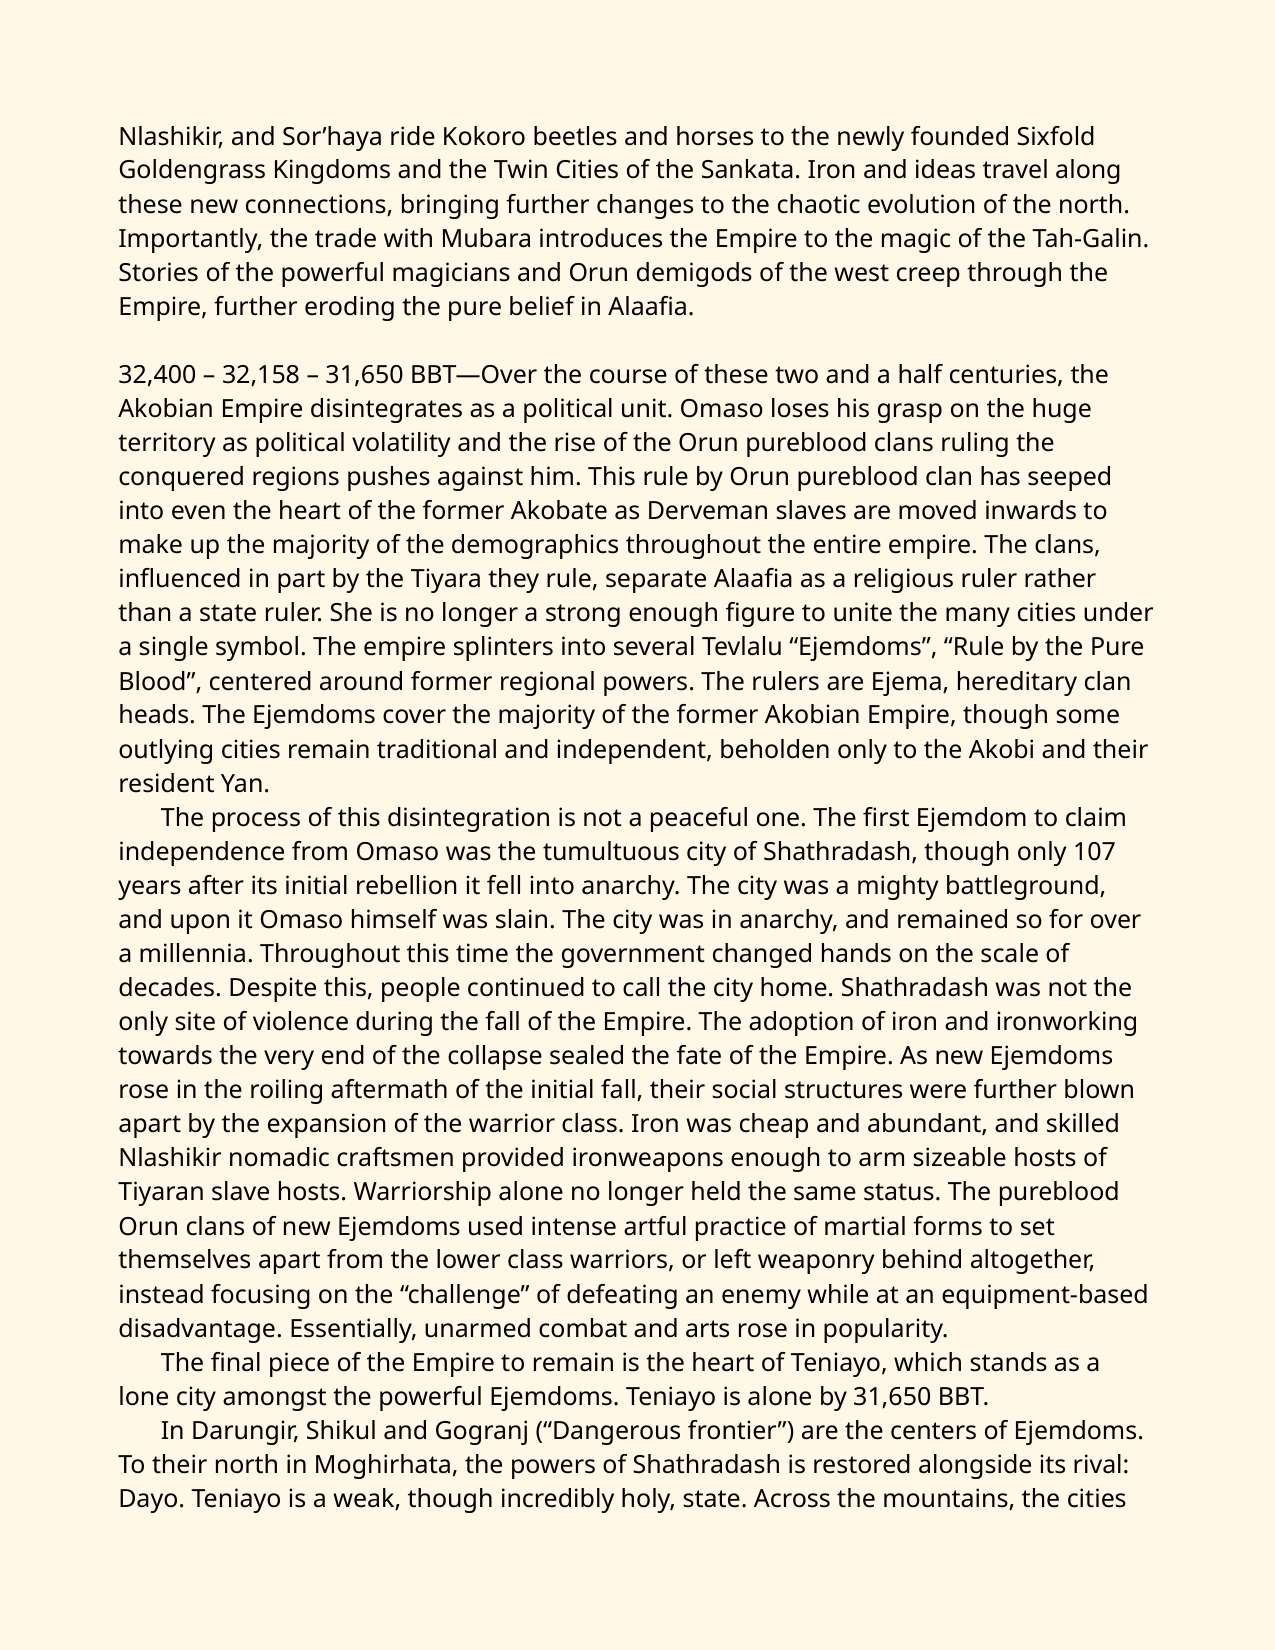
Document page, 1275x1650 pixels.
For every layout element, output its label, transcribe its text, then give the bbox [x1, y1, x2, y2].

text 32,400 – 32,158 – 31,650 BBT—Over the course of these two and a half centuries, the Akobian Empire disintegrates as a political unit. Omaso loses his grasp on the huge territory as political volatility and the rise of the Orun pureblood clans ruling the conquered regions pushes against him. This rule by Orun pureblood clan has seeped into even the heart of the former Akobate as Derveman slaves are moved inwards to make up the majority of the demographics throughout the entire empire. The clans, influenced in part by the Tiyara they rule, separate Alaafia as a religious ruler rather than a state ruler. She is no longer a strong enough figure to unite the many cities under a single symbol. The empire splinters into several Tevlalu “Ejemdoms”, “Rule by the Pure Blood”, centered around former regional powers. The rulers are Ejema, hereditary clan heads. The Ejemdoms cover the majority of the former Akobian Empire, though some outlying cities remain traditional and independent, beholden only to the Akobi and their resident Yan. [118, 357, 1157, 799]
text The final piece of the Empire to remain is the heart of Teniayo, which stands as a lone city amongst the powerful Ejemdoms. Teniayo is alone by 31,650 BBT. [118, 1344, 1157, 1412]
text Nlashikir, and Sor’haya ride Kokoro beetles and horses to the newly founded Sixfold Goldengrass Kingdoms and the Twin Cities of the Sankata. Iron and ideas travel along these new connections, bringing further changes to the chaotic evolution of the north. Importantly, the trade with Mubara introduces the Empire to the magic of the Tah-Galin. Stories of the powerful magicians and Orun demigods of the west creep through the Empire, further eroding the pure belief in Alaafia. [118, 118, 1157, 322]
text The process of this disintegration is not a peaceful one. The first Ejemdom to claim independence from Omaso was the tumultuous city of Shathradash, though only 107 years after its initial rebellion it fell into anarchy. The city was a mighty battleground, and upon it Omaso himself was slain. The city was in anarchy, and remained so for over a millennia. Throughout this time the government changed hands on the scale of decades. Despite this, people continued to call the city home. Shathradash was not the only site of violence during the fall of the Empire. The adoption of iron and ironworking towards the very end of the collapse sealed the fate of the Empire. As new Ejemdoms rose in the roiling aftermath of the initial fall, their social structures were further blown apart by the expansion of the warrior class. Iron was cheap and abundant, and skilled Nlashikir nomadic craftsmen provided ironweapons enough to arm sizeable hosts of Tiyaran slave hosts. Warriorship alone no longer held the same status. The pureblood Orun clans of new Ejemdoms used intense artful practice of martial forms to set themselves apart from the lower class warriors, or left weaponry behind altogether, instead focusing on the “challenge” of defeating an enemy while at an equipment-based disadvantage. Essentially, unarmed combat and arts rose in popularity. [118, 799, 1157, 1344]
text In Darungir, Shikul and Gogranj (“Dangerous frontier”) are the centers of Ejemdoms. To their north in Moghirhata, the powers of Shathradash is restored alongside its rival: Dayo. Teniayo is a weak, though incredibly holy, state. Across the mountains, the cities [118, 1412, 1157, 1515]
